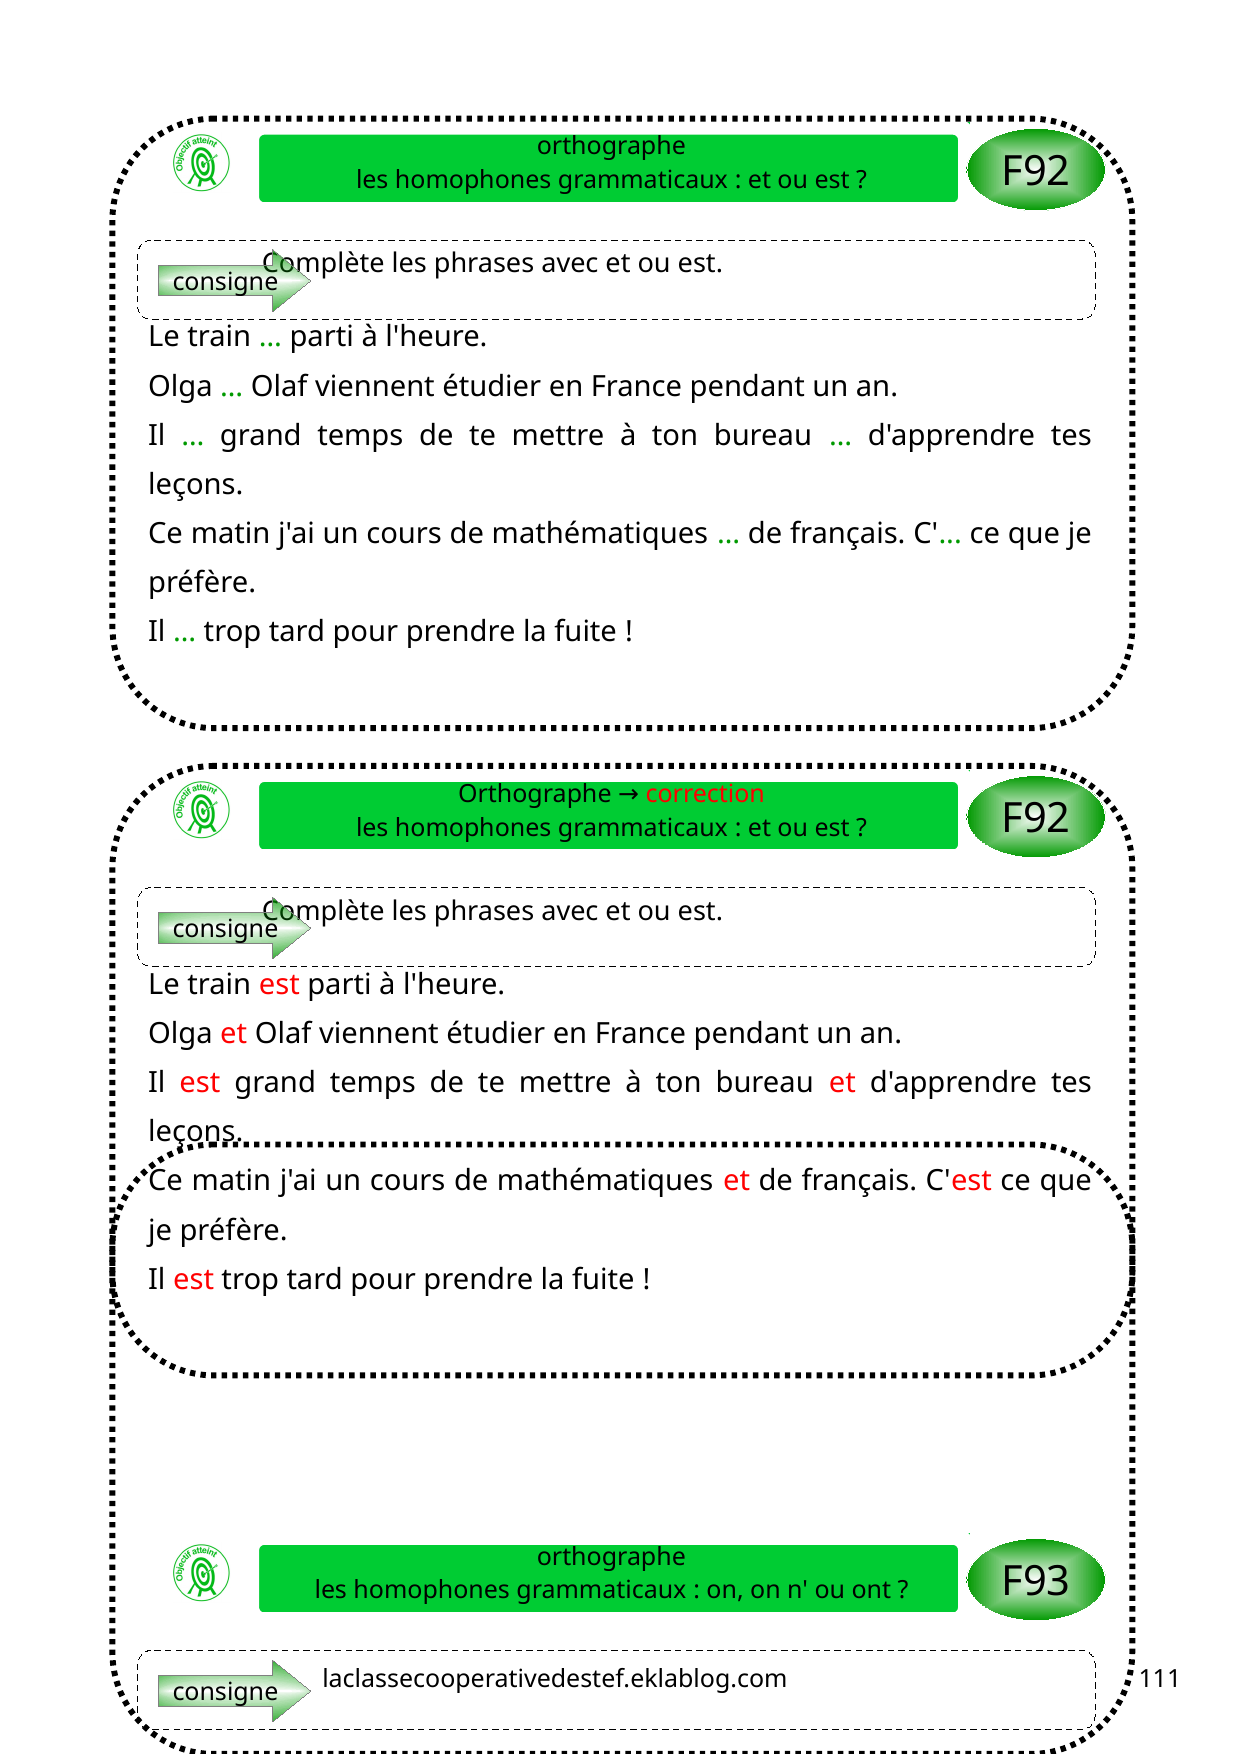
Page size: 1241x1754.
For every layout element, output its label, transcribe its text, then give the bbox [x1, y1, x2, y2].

table_cell [101, 202, 142, 236]
table_cell [273, 942, 293, 948]
table_cell [142, 656, 248, 702]
table_cell [970, 122, 1098, 148]
table_cell [1044, 1572, 1049, 1587]
table_cell [970, 770, 1098, 797]
table_cell [59, 1533, 101, 1612]
table_cell [991, 656, 1098, 702]
table_cell [101, 236, 142, 287]
table_cell [142, 1303, 248, 1349]
table_cell [1139, 236, 1181, 287]
table_cell [1098, 1533, 1139, 1612]
table_cell [101, 934, 142, 957]
table_cell [1016, 819, 1038, 828]
table_cell [101, 122, 142, 202]
table_header [970, 1504, 1098, 1532]
table_cell [991, 1303, 1098, 1349]
table_cell [101, 310, 142, 656]
table_cell [101, 849, 142, 883]
table_cell [1023, 1572, 1040, 1587]
table_cell [142, 287, 272, 310]
table_header [142, 94, 252, 122]
table_cell [1029, 159, 1041, 164]
table_cell [142, 770, 248, 849]
table_cell Le train … parti à l'heure. Olga … Olaf viennent étudier en France pendant un an. Il … grand temps de te mettre à ton bureau … d'apprendre tes leçons. Ce matin j'ai un cours de mathématiques … de français. C'... ce que je préfère. Il … trop tard pour prendre la fuite ! [142, 310, 1098, 656]
table_cell Complète les phrases avec et ou est. [142, 236, 1098, 287]
table_cell [970, 1533, 1098, 1560]
table_header [101, 1504, 142, 1532]
table_header [970, 94, 1098, 122]
picture [172, 780, 232, 840]
table_header [1098, 741, 1139, 769]
table_cell orthographe les homophones grammaticaux : on, on n' ou ont ? [260, 1545, 958, 1612]
table_header [1139, 94, 1181, 122]
table_cell [1139, 883, 1181, 934]
table_header [1139, 741, 1181, 769]
table_cell [976, 839, 991, 849]
table_cell [101, 883, 142, 934]
table_cell [970, 202, 1098, 236]
table_cell [1081, 1600, 1098, 1612]
table_cell [248, 1303, 991, 1349]
table_cell [1139, 656, 1181, 702]
table_cell [1098, 202, 1139, 236]
table_cell [1098, 122, 1139, 202]
table_cell [1004, 151, 1068, 189]
table_header [253, 1504, 970, 1532]
picture [172, 132, 232, 193]
table_cell [1098, 656, 1139, 702]
table_header [59, 94, 101, 122]
table_cell orthographe les homophones grammaticaux : et ou est ? [260, 135, 958, 202]
table_cell [59, 883, 101, 934]
table_header [101, 741, 142, 769]
table_header [142, 741, 252, 769]
table_cell [976, 1602, 991, 1612]
table_cell [59, 202, 101, 236]
table_cell [1139, 849, 1181, 883]
table_header [59, 741, 101, 769]
table_cell [1098, 1303, 1139, 1349]
table_cell [970, 849, 1098, 883]
table_cell [142, 202, 252, 236]
table_cell [1098, 957, 1139, 1303]
table_header [1098, 1504, 1139, 1532]
table_cell [59, 656, 101, 702]
table_cell [59, 770, 101, 849]
table_cell [976, 191, 991, 202]
table_cell [1139, 1303, 1181, 1349]
table_cell Complète les phrases avec et ou est. [142, 883, 1098, 934]
table_cell [277, 934, 1098, 957]
table_header [101, 94, 142, 122]
table_cell [101, 1303, 142, 1349]
table_cell [253, 861, 970, 883]
table_cell [1139, 287, 1181, 310]
table_cell [59, 1303, 101, 1349]
table_cell [142, 122, 248, 202]
table_cell [59, 236, 101, 287]
table_cell [101, 287, 142, 310]
table_cell [1017, 159, 1040, 181]
table_cell [248, 656, 991, 702]
table_cell [1082, 837, 1098, 849]
table_cell [253, 214, 970, 236]
table_cell [1139, 957, 1181, 1303]
table_cell [1139, 1533, 1181, 1612]
table_cell [1098, 287, 1139, 310]
table_cell [101, 1533, 142, 1612]
table_cell [1139, 202, 1181, 236]
table_cell [59, 934, 101, 957]
table_cell [142, 849, 252, 883]
table_cell [101, 656, 142, 702]
table_cell [277, 287, 1098, 310]
table_cell [1016, 805, 1027, 816]
table_cell [101, 770, 142, 849]
table_cell [1098, 883, 1139, 934]
table_header [253, 741, 970, 767]
table_cell [1098, 770, 1139, 849]
table_header [1098, 94, 1139, 122]
table_cell [1098, 934, 1139, 957]
table_cell [1139, 770, 1181, 849]
table_cell [1139, 122, 1181, 202]
table_cell [59, 122, 101, 202]
table_header [1139, 1504, 1181, 1532]
table_cell Le train est parti à l'heure. Olga et Olaf viennent étudier en France pendant un an. Il est grand temps de te mettre à ton bureau et d'apprendre tes leçons. Ce matin j'ai un cours de mathématiques et de français. C'est ce que je préfère. Il est trop tard pour prendre la fuite ! [142, 957, 1098, 1303]
table_header [59, 1504, 101, 1532]
table_cell [161, 272, 308, 287]
table_cell Orthographe → correction les homophones grammaticaux : et ou est ? [260, 782, 958, 849]
table_cell [1042, 159, 1055, 181]
table_header [253, 94, 970, 120]
table_cell [59, 957, 101, 1303]
picture [172, 1542, 232, 1603]
table_header [970, 741, 1098, 769]
table_cell [1081, 190, 1098, 202]
table_cell [246, 934, 296, 940]
table_cell [1098, 310, 1139, 656]
table_cell [59, 849, 101, 883]
table_header [142, 1504, 252, 1532]
table_cell [142, 1533, 248, 1612]
table_cell [59, 287, 101, 310]
table_cell [986, 140, 1086, 200]
table_cell [1029, 813, 1041, 817]
table_cell [1098, 849, 1139, 883]
table_cell [59, 310, 101, 656]
table_cell [1139, 310, 1181, 656]
table_cell [1052, 805, 1056, 824]
table_cell [142, 934, 272, 957]
table_cell [193, 934, 244, 940]
table_cell [1098, 236, 1139, 287]
table_cell [101, 957, 142, 1303]
table_cell [1139, 934, 1181, 957]
